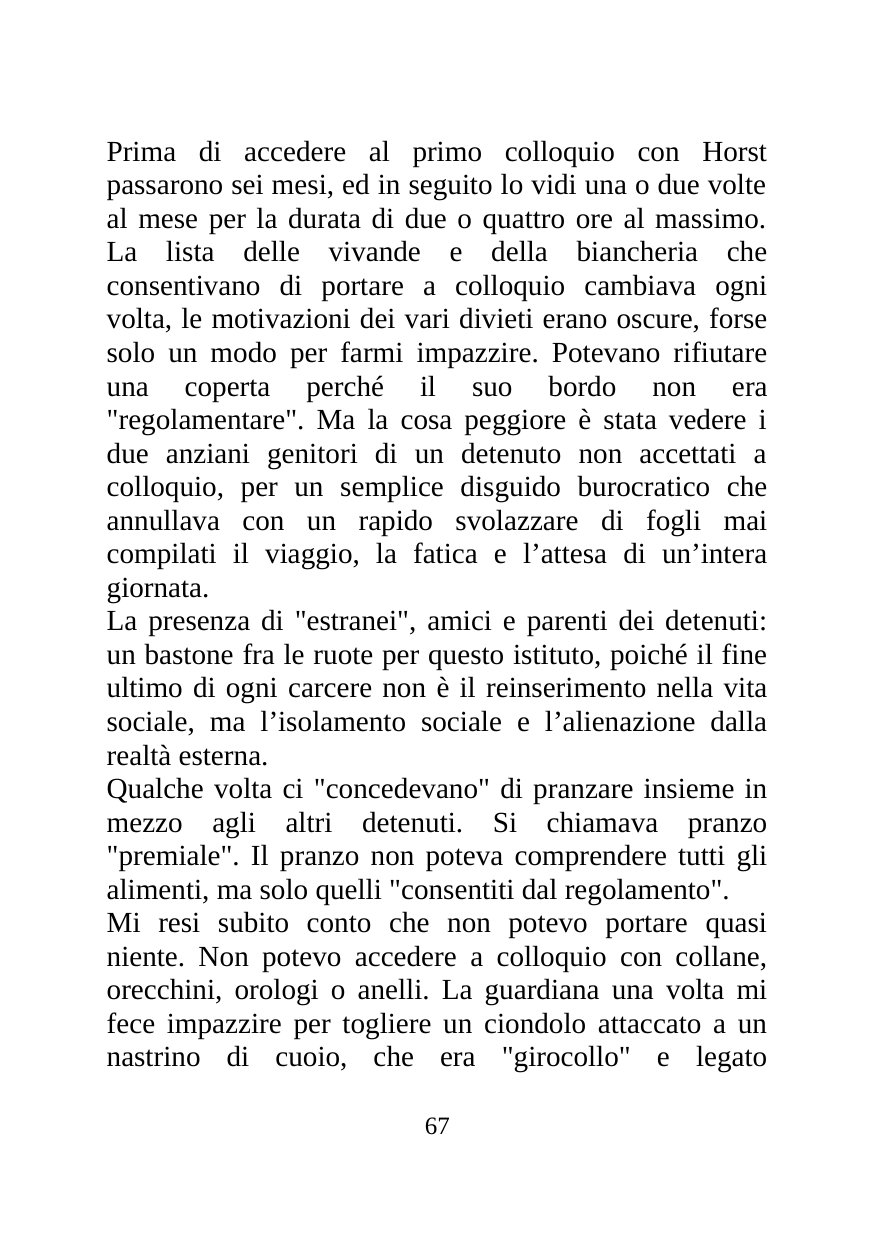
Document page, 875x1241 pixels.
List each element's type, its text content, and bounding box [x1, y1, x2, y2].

text Prima di accedere al primo colloquio con Horst passarono sei mesi, ed in seguito lo vidi una o due volte al mese per la durata di due o quattro ore al massimo. La lista delle vivande e della biancheria che consentivano di portare a colloquio cambiava ogni volta, le motivazioni dei vari divieti erano oscure, forse solo un modo per farmi impazzire. Potevano rifiutare una coperta perché il suo bordo non era "regolamentare". Ma la cosa peggiore è stata vedere i due anziani genitori di un detenuto non accettati a colloquio, per un semplice disguido burocratico che annullava con un rapido svolazzare di fogli mai compilati il viaggio, la fatica e l’attesa di un’intera giornata. [106, 134, 768, 603]
text La presenza di "estranei", amici e parenti dei detenuti: un bastone fra le ruote per questo istituto, poiché il fine ultimo di ogni carcere non è il reinserimento nella vita sociale, ma l’isolamento sociale e l’alienazione dalla realtà esterna. [106, 603, 768, 771]
text Mi resi subito conto che non potevo portare quasi niente. Non potevo accedere a colloquio con collane, orecchini, orologi o anelli. La guardiana una volta mi fece impazzire per togliere un ciondolo attaccato a un nastrino di cuoio, che era "girocollo" e legato [106, 905, 768, 1073]
text Qualche volta ci "concedevano" di pranzare insieme in mezzo agli altri detenuti. Si chiamava pranzo "premiale". Il pranzo non poteva comprendere tutti gli alimenti, ma solo quelli "consentiti dal regolamento". [106, 771, 768, 905]
